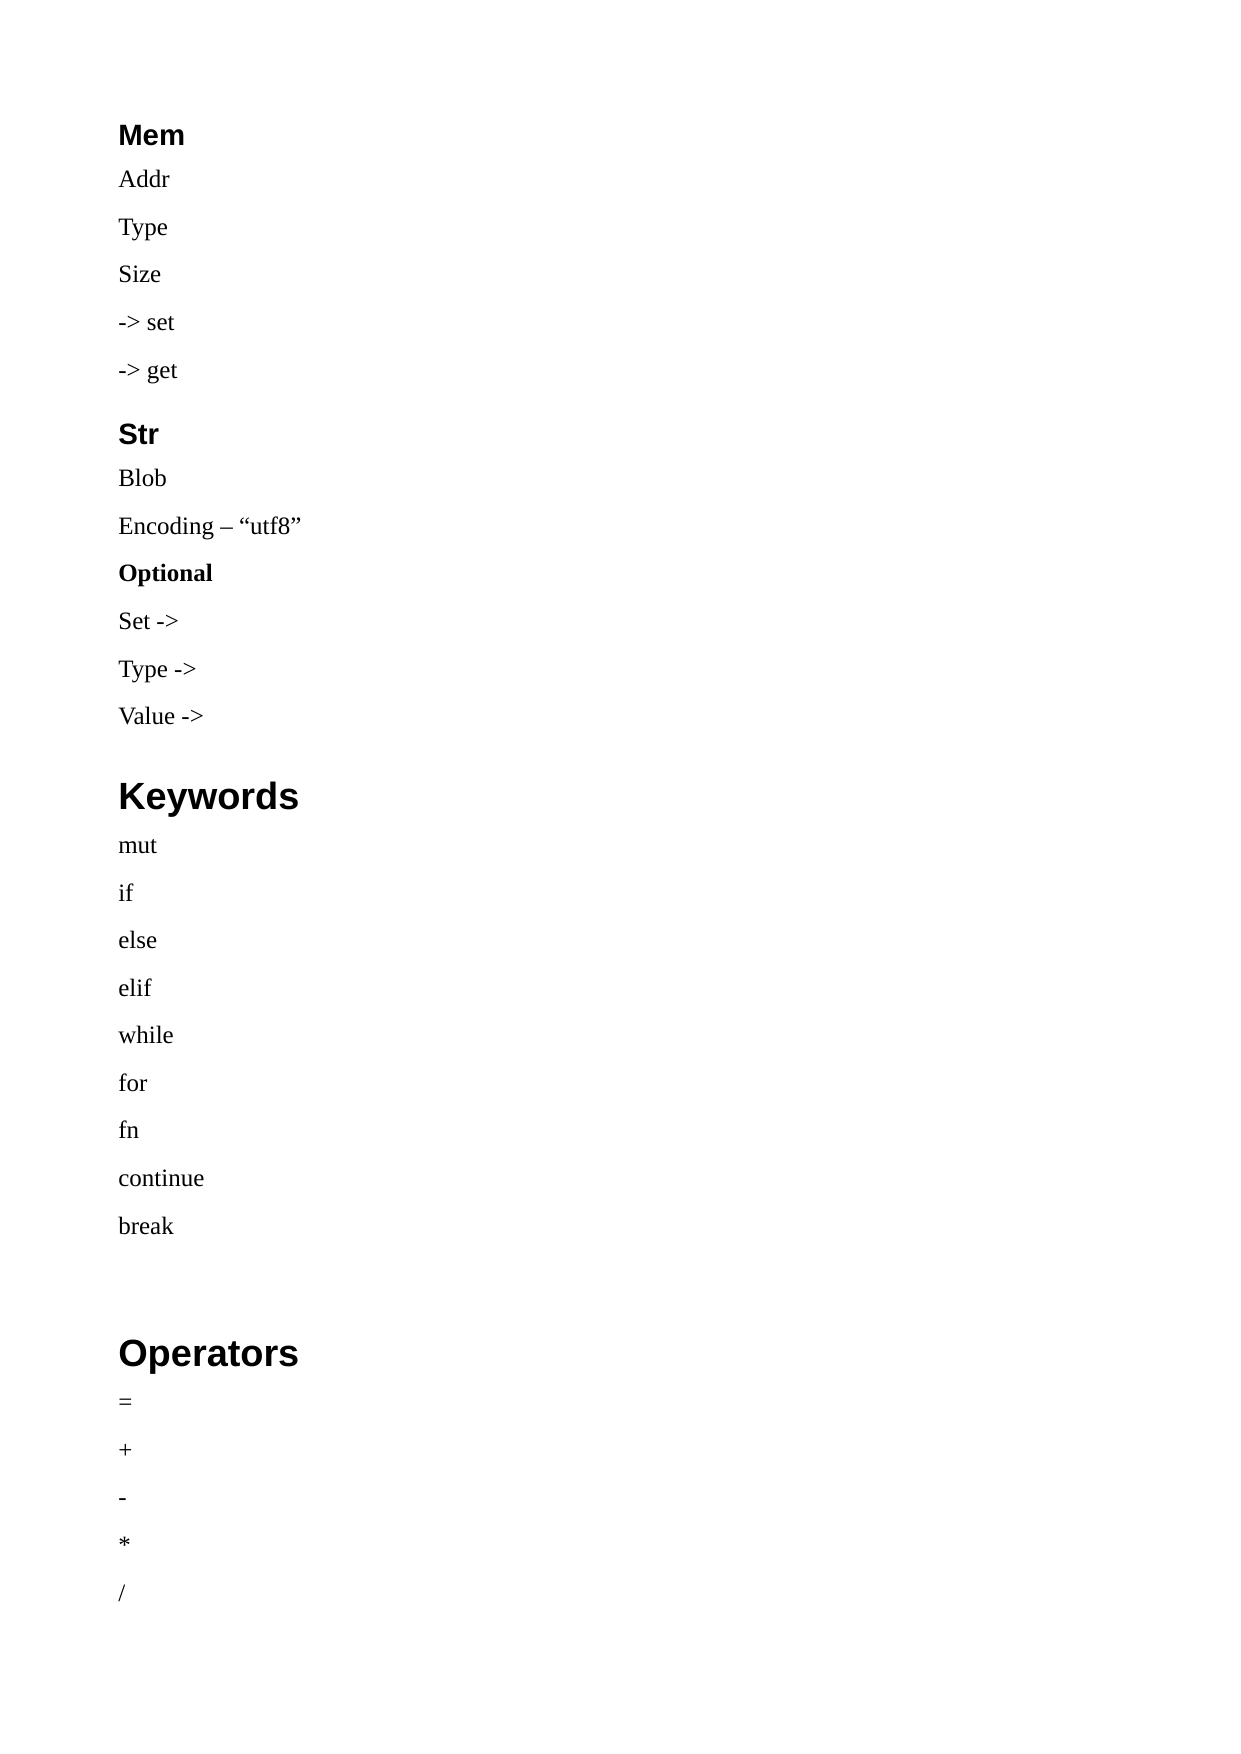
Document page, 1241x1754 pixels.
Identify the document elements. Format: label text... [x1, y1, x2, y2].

subtitle Keywords [118, 774, 1122, 817]
text -> set [118, 307, 1122, 336]
text - [118, 1482, 1122, 1511]
text Optional [118, 558, 1122, 587]
text mut [118, 830, 1122, 859]
text = [118, 1387, 1122, 1416]
text Type [118, 212, 1122, 241]
text * [118, 1530, 1122, 1559]
text while [118, 1020, 1122, 1049]
subtitle Mem [118, 118, 1122, 152]
text continue [118, 1163, 1122, 1192]
subtitle Operators [118, 1331, 1122, 1375]
text for [118, 1068, 1122, 1097]
subtitle Str [118, 417, 1122, 451]
text else [118, 925, 1122, 954]
text / [118, 1578, 1122, 1606]
text Encoding – “utf8” [118, 511, 1122, 539]
text Value -> [118, 701, 1122, 730]
text break [118, 1211, 1122, 1239]
text Addr [118, 164, 1122, 193]
text elif [118, 973, 1122, 1002]
text Type -> [118, 654, 1122, 682]
text Blob [118, 463, 1122, 492]
text -> get [118, 355, 1122, 383]
text + [118, 1435, 1122, 1463]
text Size [118, 259, 1122, 288]
text Set -> [118, 606, 1122, 635]
text if [118, 878, 1122, 906]
text fn [118, 1116, 1122, 1144]
